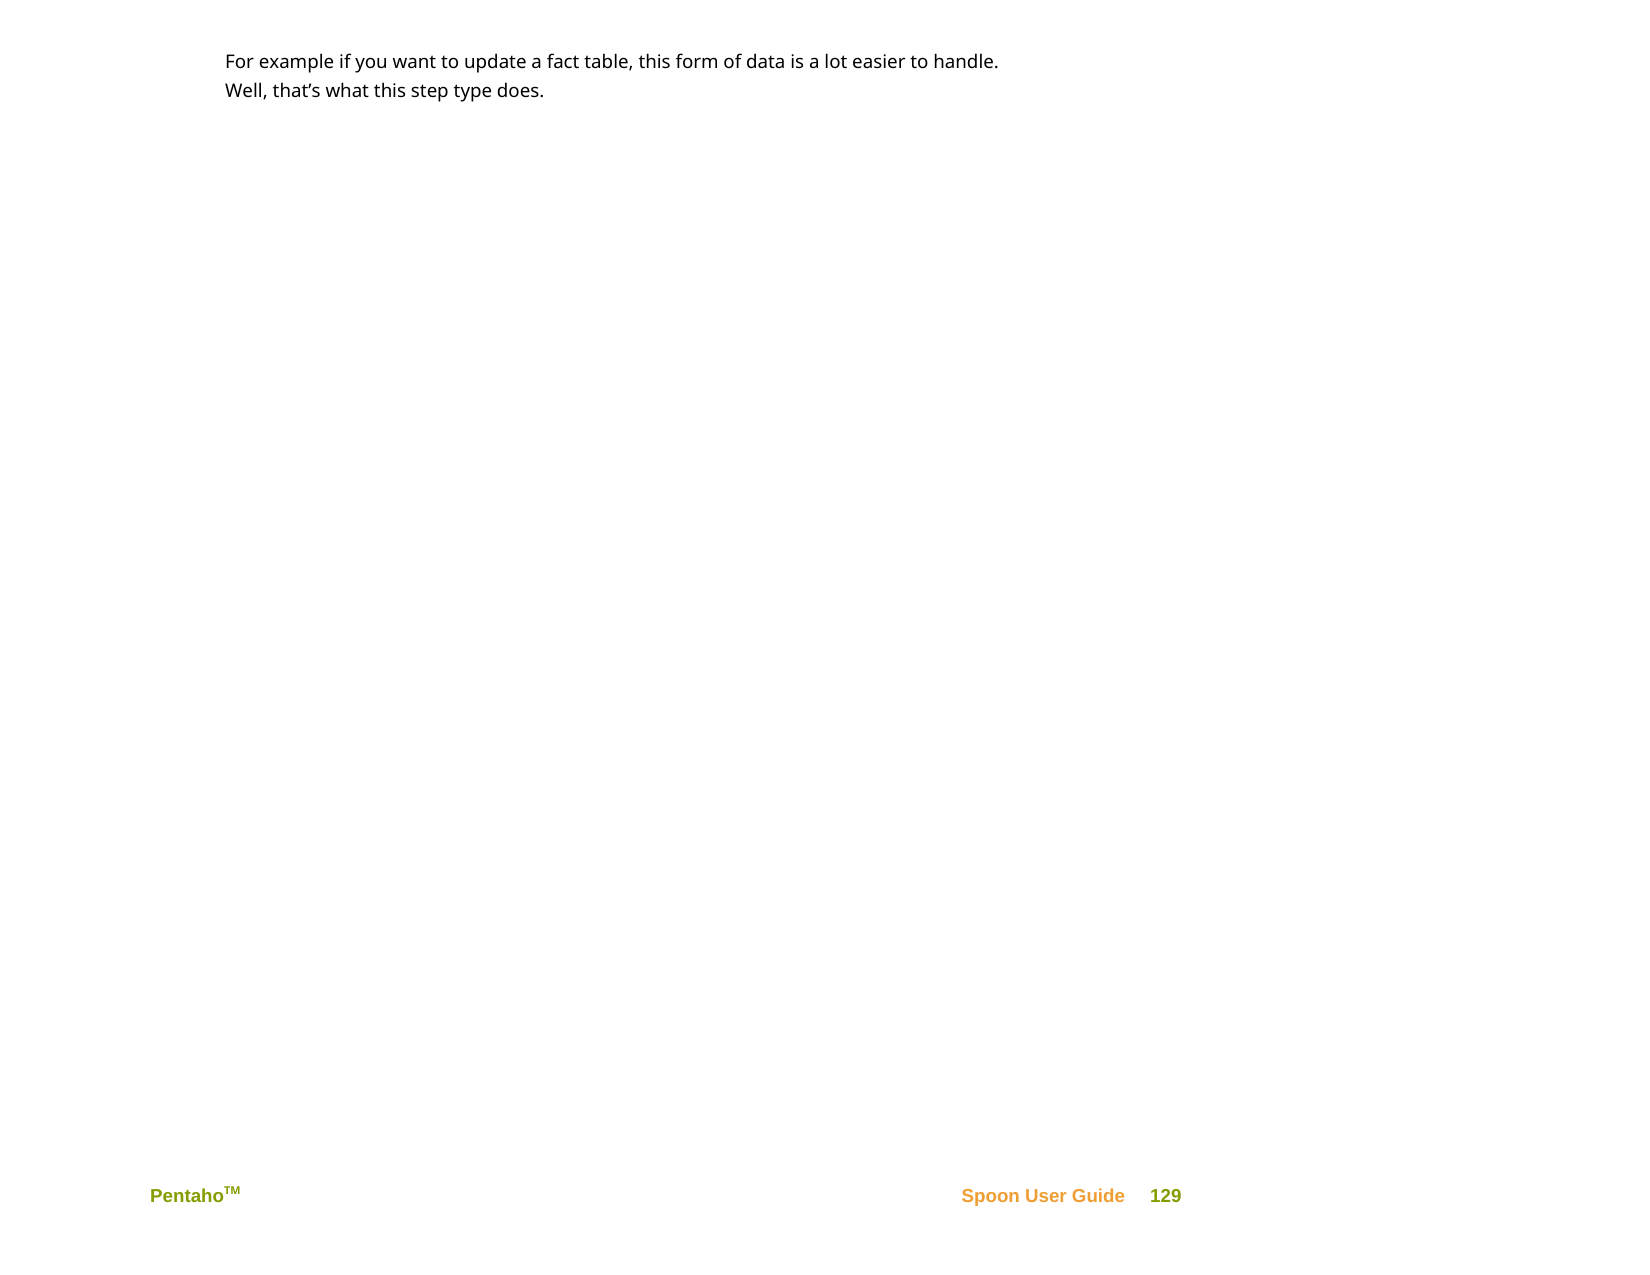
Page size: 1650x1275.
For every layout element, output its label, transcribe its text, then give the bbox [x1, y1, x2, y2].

text Well, that’s what this step type does. [225, 74, 1500, 103]
text For example if you want to update a fact table, this form of data is a lot easier to handle. [225, 45, 1500, 74]
